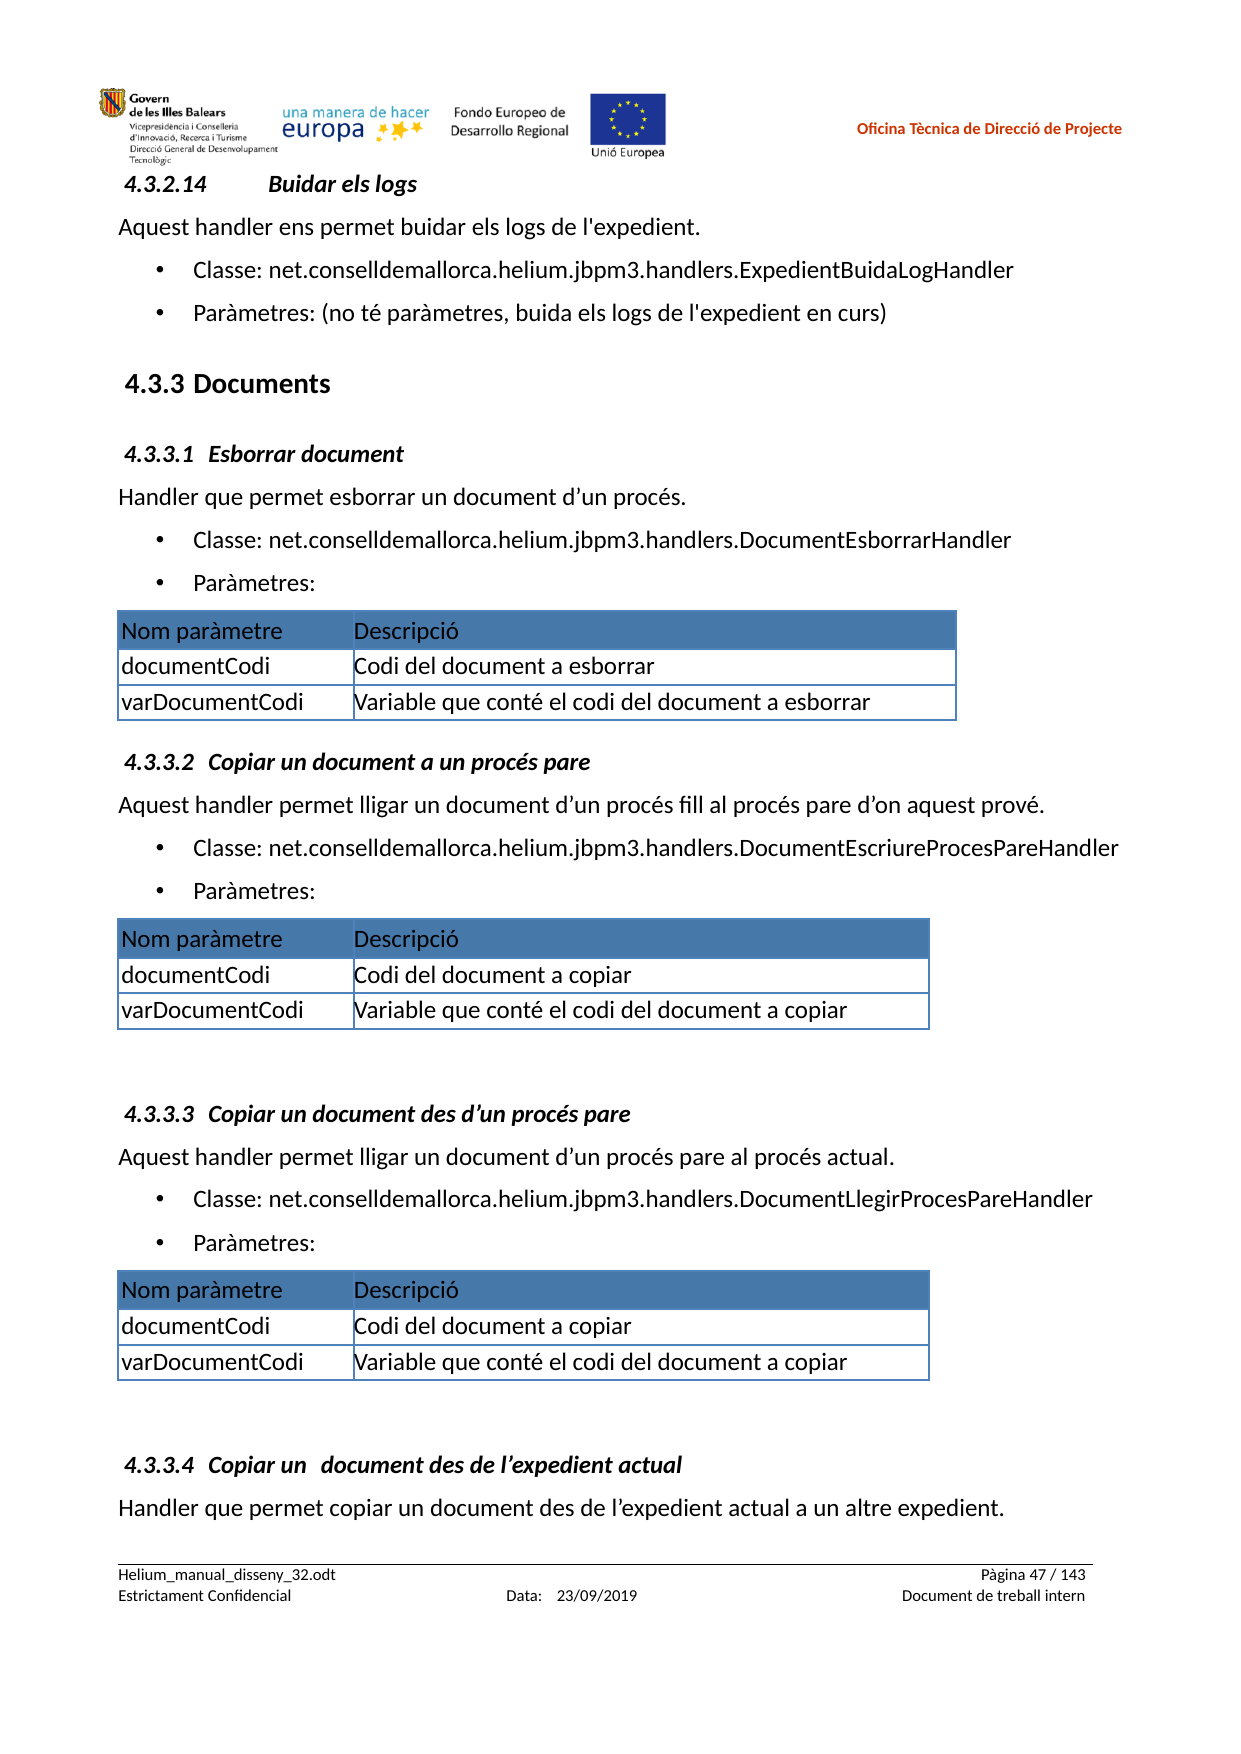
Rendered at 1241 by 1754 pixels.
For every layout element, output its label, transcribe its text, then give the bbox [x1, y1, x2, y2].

table_cell documentCodi [119, 959, 353, 992]
table_header Nom paràmetre [119, 612, 353, 648]
text Aquest handler permet lligar un document d’un procés fill al procés pare d’on aquest prové. [118, 789, 1122, 820]
list Classe: net.conselldemallorca.helium.jbpm3.handlers.DocumentEscriureProcesPareHandler [156, 832, 1122, 863]
text Aquest handler permet lligar un document d’un procés pare al procés actual. [118, 1141, 1122, 1171]
table_cell documentCodi [119, 1310, 353, 1344]
table_cell Codi del document a copiar [355, 959, 928, 992]
table_header Descripció [355, 1272, 928, 1308]
table_cell Variable que conté el codi del document a copiar [355, 1346, 928, 1379]
text Handler que permet esborrar un document d’un procés. [118, 481, 1122, 511]
table_cell Variable que conté el codi del document a esborrar [355, 686, 955, 719]
picture [99, 87, 668, 166]
table_header Nom paràmetre [119, 920, 353, 957]
list Paràmetres: (no té paràmetres, buida els logs de l'expedient en curs) [156, 297, 1122, 327]
table_cell varDocumentCodi [119, 686, 353, 719]
table_cell documentCodi [119, 650, 353, 684]
list Paràmetres: [156, 1227, 1122, 1257]
table_header Nom paràmetre [119, 1272, 353, 1308]
table_cell varDocumentCodi [119, 994, 353, 1028]
table_cell Codi del document a esborrar [355, 650, 955, 684]
table_cell Variable que conté el codi del document a copiar [355, 994, 928, 1028]
list Classe: net.conselldemallorca.helium.jbpm3.handlers.DocumentEsborrarHandler [156, 524, 1122, 554]
table_header Descripció [355, 920, 928, 957]
table_cell Codi del document a copiar [355, 1310, 928, 1344]
subtitle Copiar un document des d’un procés pare [118, 1098, 1122, 1128]
list Classe: net.conselldemallorca.helium.jbpm3.handlers.ExpedientBuidaLogHandler [156, 254, 1122, 284]
text Aquest handler ens permet buidar els logs de l'expedient. [118, 211, 1122, 241]
list Classe: net.conselldemallorca.helium.jbpm3.handlers.DocumentLlegirProcesPareHandler [156, 1184, 1122, 1214]
table_cell varDocumentCodi [119, 1346, 353, 1379]
subtitle Buidar els logs [118, 168, 1122, 198]
text Handler que permet copiar un document des de l’expedient actual a un altre expedient. [118, 1492, 1122, 1523]
subtitle Copiar un document des de l’expedient actual [118, 1449, 1122, 1479]
subtitle Esborrar document [118, 438, 1122, 468]
subtitle Documents [118, 365, 1122, 400]
subtitle Copiar un document a un procés pare [118, 746, 1122, 777]
list Paràmetres: [156, 567, 1122, 597]
table_header Descripció [355, 612, 955, 648]
list Paràmetres: [156, 875, 1122, 906]
